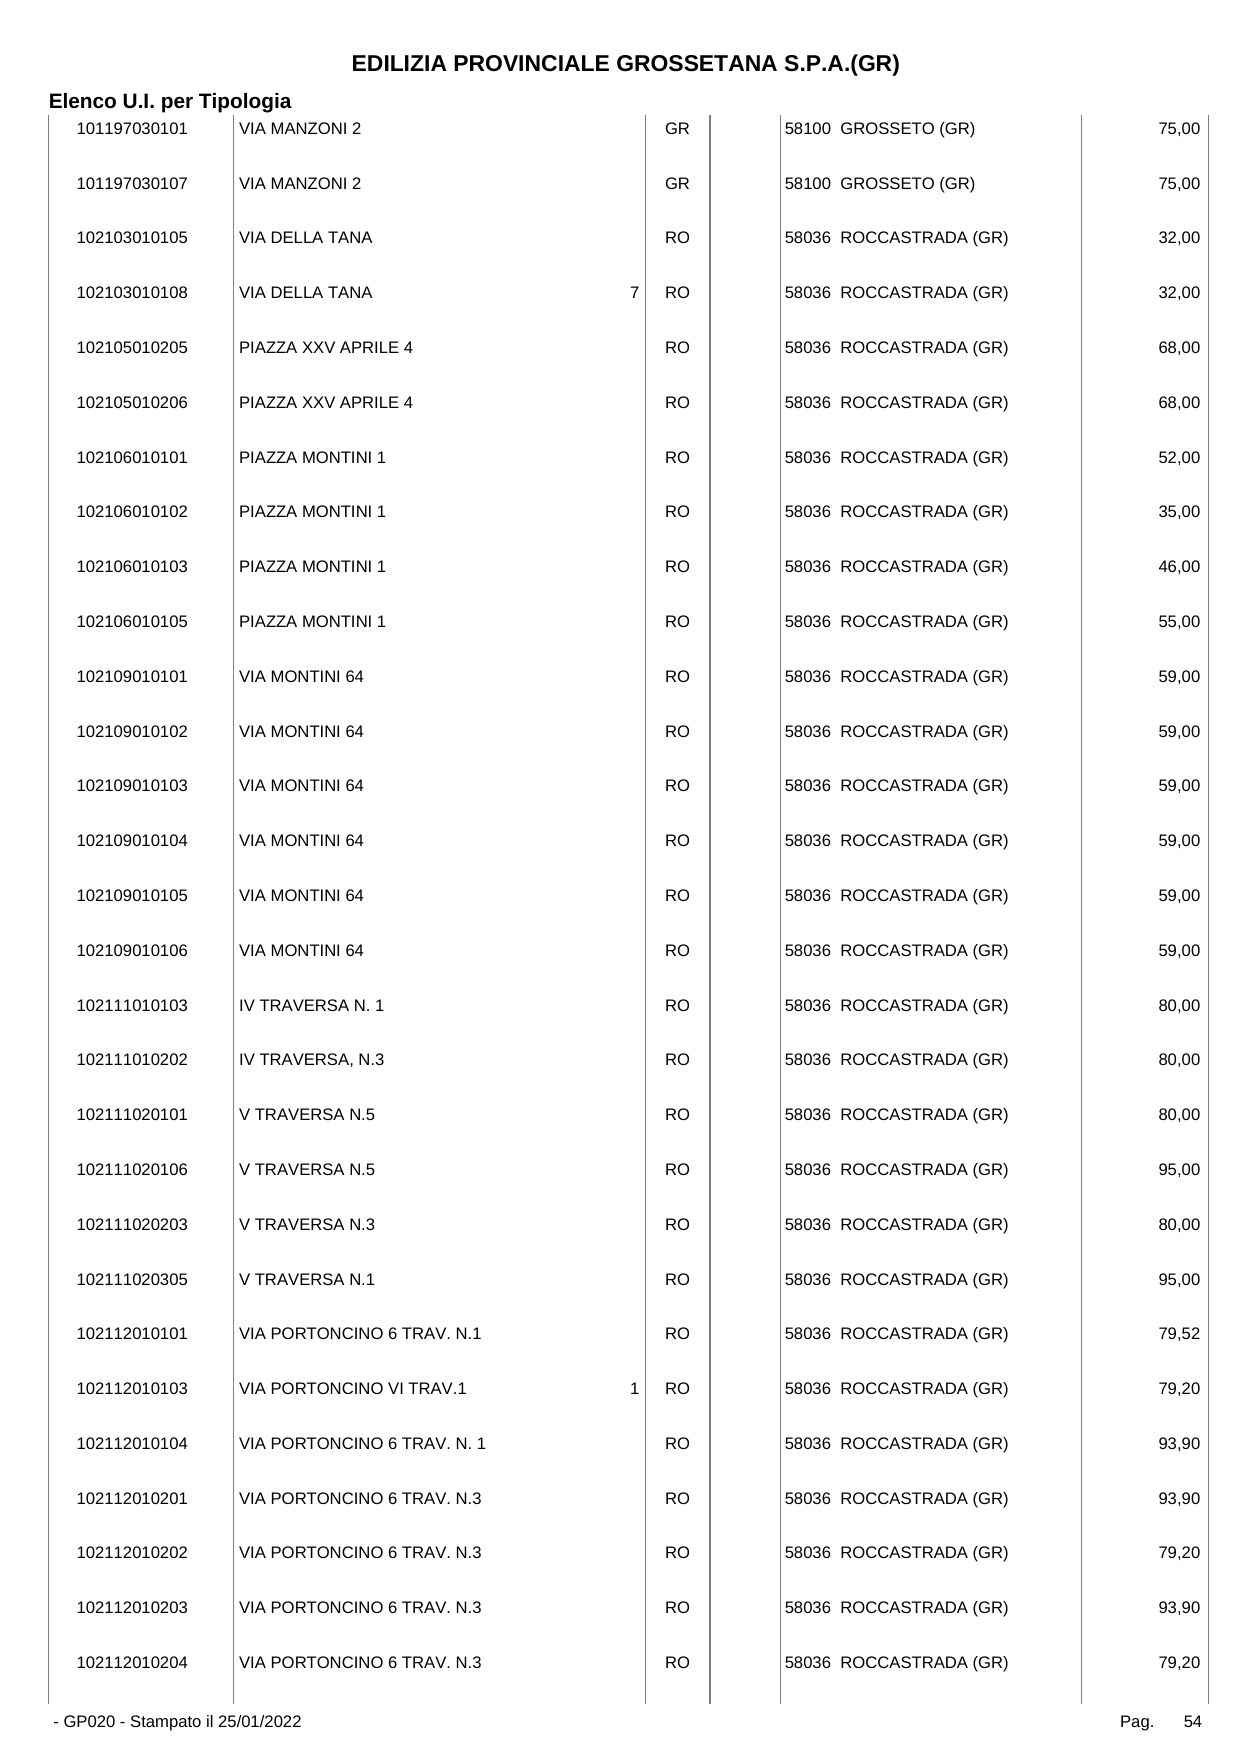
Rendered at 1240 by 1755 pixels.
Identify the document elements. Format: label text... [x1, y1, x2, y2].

table_cell [711, 663, 780, 717]
table_cell RO [646, 1265, 709, 1320]
table_cell 58036 ROCCASTRADA (GR) [781, 553, 1081, 608]
table_cell VIA PORTONCINO 6 TRAV. N.1 [234, 1320, 588, 1375]
table_cell 7 [589, 279, 645, 334]
table_cell 59,00 [1082, 772, 1208, 827]
table_cell RO [646, 1594, 709, 1649]
table_cell 32,00 [1082, 224, 1208, 279]
table_cell RO [646, 1101, 709, 1156]
table_cell 58036 ROCCASTRADA (GR) [781, 1430, 1081, 1484]
table_cell [711, 334, 780, 388]
table_cell 59,00 [1082, 827, 1208, 882]
table_cell 101197030101 [49, 115, 233, 169]
table_cell [589, 334, 645, 388]
table_cell 79,20 [1082, 1539, 1208, 1594]
table_cell [711, 1210, 780, 1265]
table_cell 102112010201 [49, 1484, 233, 1539]
table_cell 58036 ROCCASTRADA (GR) [781, 1046, 1081, 1101]
table_cell [589, 1594, 645, 1649]
table_cell GR [646, 169, 709, 224]
table_cell [589, 1101, 645, 1156]
table_cell 95,00 [1082, 1265, 1208, 1320]
table_cell 102103010105 [49, 224, 233, 279]
table_cell VIA MONTINI 64 [234, 936, 588, 991]
table_cell 102111020101 [49, 1101, 233, 1156]
table_cell 58036 ROCCASTRADA (GR) [781, 389, 1081, 443]
table_cell 102105010205 [49, 334, 233, 388]
table_cell [711, 224, 780, 279]
table_cell 59,00 [1082, 663, 1208, 717]
table_cell VIA PORTONCINO 6 TRAV. N.3 [234, 1484, 588, 1539]
table_cell VIA PORTONCINO VI TRAV.1 [234, 1375, 588, 1429]
table_cell VIA DELLA TANA [234, 224, 588, 279]
table_cell 75,00 [1082, 169, 1208, 224]
table_cell RO [646, 1430, 709, 1484]
table_cell RO [646, 882, 709, 936]
table_cell 102109010106 [49, 936, 233, 991]
table_cell RO [646, 717, 709, 772]
table_cell [589, 1156, 645, 1210]
table_cell 58036 ROCCASTRADA (GR) [781, 1375, 1081, 1429]
table_cell V TRAVERSA N.1 [234, 1265, 588, 1320]
table_cell [589, 936, 645, 991]
table_cell [711, 443, 780, 498]
table_cell 102109010103 [49, 772, 233, 827]
table_cell RO [646, 1539, 709, 1594]
table_cell RO [646, 1210, 709, 1265]
table_cell RO [646, 553, 709, 608]
table_cell 102103010108 [49, 279, 233, 334]
table_cell [589, 169, 645, 224]
table_cell 58036 ROCCASTRADA (GR) [781, 608, 1081, 662]
table_cell 102109010105 [49, 882, 233, 936]
table_cell RO [646, 1484, 709, 1539]
table_cell RO [646, 279, 709, 334]
table_cell [711, 553, 780, 608]
table_cell PIAZZA MONTINI 1 [234, 608, 588, 662]
table_cell [589, 717, 645, 772]
table_cell V TRAVERSA N.3 [234, 1210, 588, 1265]
table_cell V TRAVERSA N.5 [234, 1101, 588, 1156]
table_cell 102112010203 [49, 1594, 233, 1649]
table_cell 58036 ROCCASTRADA (GR) [781, 498, 1081, 553]
table_cell [711, 1156, 780, 1210]
table_cell [589, 1265, 645, 1320]
table_cell 58036 ROCCASTRADA (GR) [781, 1101, 1081, 1156]
table_cell RO [646, 1320, 709, 1375]
table_cell [711, 608, 780, 662]
table_cell 102112010204 [49, 1649, 233, 1703]
table_cell PIAZZA XXV APRILE 4 [234, 334, 588, 388]
table_cell 79,52 [1082, 1320, 1208, 1375]
table_cell [589, 1484, 645, 1539]
table_cell [589, 1430, 645, 1484]
table_cell [711, 1484, 780, 1539]
table_cell 52,00 [1082, 443, 1208, 498]
table_cell PIAZZA MONTINI 1 [234, 553, 588, 608]
table_cell [589, 553, 645, 608]
table_cell [589, 827, 645, 882]
table_cell 93,90 [1082, 1484, 1208, 1539]
table_cell [711, 827, 780, 882]
table_cell [589, 1320, 645, 1375]
table_cell 59,00 [1082, 882, 1208, 936]
table_cell [711, 1539, 780, 1594]
table_cell [711, 991, 780, 1046]
table_cell [589, 663, 645, 717]
table_cell 58100 GROSSETO (GR) [781, 115, 1081, 169]
table_cell 93,90 [1082, 1594, 1208, 1649]
table_cell 46,00 [1082, 553, 1208, 608]
table_cell [711, 717, 780, 772]
table_cell [589, 1210, 645, 1265]
table_cell [711, 772, 780, 827]
table_cell RO [646, 498, 709, 553]
table_cell VIA MONTINI 64 [234, 882, 588, 936]
table_cell 1 [589, 1375, 645, 1429]
table_cell [711, 169, 780, 224]
table_cell [711, 1649, 780, 1703]
table_cell 102105010206 [49, 389, 233, 443]
table_cell 102109010101 [49, 663, 233, 717]
table_cell 102112010104 [49, 1430, 233, 1484]
table_cell RO [646, 1046, 709, 1101]
table_cell 58100 GROSSETO (GR) [781, 169, 1081, 224]
table_cell 58036 ROCCASTRADA (GR) [781, 1649, 1081, 1703]
table_cell 102109010104 [49, 827, 233, 882]
table_cell 58036 ROCCASTRADA (GR) [781, 1484, 1081, 1539]
table_cell 80,00 [1082, 1046, 1208, 1101]
table_cell 58036 ROCCASTRADA (GR) [781, 224, 1081, 279]
table_cell 102111020305 [49, 1265, 233, 1320]
table_cell RO [646, 936, 709, 991]
table_cell 102106010101 [49, 443, 233, 498]
table_cell [589, 772, 645, 827]
table_cell 79,20 [1082, 1649, 1208, 1703]
table_cell 58036 ROCCASTRADA (GR) [781, 1156, 1081, 1210]
table_cell RO [646, 443, 709, 498]
table_cell [589, 115, 645, 169]
table_cell RO [646, 827, 709, 882]
table_cell RO [646, 334, 709, 388]
table_cell RO [646, 224, 709, 279]
table_cell VIA MONTINI 64 [234, 663, 588, 717]
table_cell [711, 1101, 780, 1156]
table_cell PIAZZA MONTINI 1 [234, 443, 588, 498]
table_cell 79,20 [1082, 1375, 1208, 1429]
table_cell 102111010103 [49, 991, 233, 1046]
table_cell RO [646, 663, 709, 717]
table_cell 102106010103 [49, 553, 233, 608]
table_cell 93,90 [1082, 1430, 1208, 1484]
table_cell VIA PORTONCINO 6 TRAV. N. 1 [234, 1430, 588, 1484]
table_cell [711, 1594, 780, 1649]
table_cell 58036 ROCCASTRADA (GR) [781, 991, 1081, 1046]
table_cell 58036 ROCCASTRADA (GR) [781, 663, 1081, 717]
table_cell [589, 882, 645, 936]
table_cell VIA MANZONI 2 [234, 115, 588, 169]
table_cell 102106010105 [49, 608, 233, 662]
table_cell 58036 ROCCASTRADA (GR) [781, 772, 1081, 827]
table_cell 58036 ROCCASTRADA (GR) [781, 443, 1081, 498]
table_cell [589, 389, 645, 443]
table_cell [589, 224, 645, 279]
table_cell [589, 1649, 645, 1703]
table_cell 58036 ROCCASTRADA (GR) [781, 1320, 1081, 1375]
table_cell 59,00 [1082, 717, 1208, 772]
table_cell RO [646, 389, 709, 443]
table_cell 80,00 [1082, 991, 1208, 1046]
table_cell VIA PORTONCINO 6 TRAV. N.3 [234, 1649, 588, 1703]
table_cell 101197030107 [49, 169, 233, 224]
table_cell 58036 ROCCASTRADA (GR) [781, 1539, 1081, 1594]
table_cell [589, 1539, 645, 1594]
table_cell [711, 1430, 780, 1484]
table_cell 95,00 [1082, 1156, 1208, 1210]
table_cell 102112010101 [49, 1320, 233, 1375]
table_cell 102111010202 [49, 1046, 233, 1101]
table_cell 102112010103 [49, 1375, 233, 1429]
table_cell 55,00 [1082, 608, 1208, 662]
table_cell 58036 ROCCASTRADA (GR) [781, 1594, 1081, 1649]
table_cell [711, 1375, 780, 1429]
table_cell 80,00 [1082, 1210, 1208, 1265]
table_cell 32,00 [1082, 279, 1208, 334]
table_cell [711, 882, 780, 936]
table_cell 58036 ROCCASTRADA (GR) [781, 882, 1081, 936]
table_cell VIA MONTINI 64 [234, 772, 588, 827]
table_cell 58036 ROCCASTRADA (GR) [781, 334, 1081, 388]
table_cell 58036 ROCCASTRADA (GR) [781, 279, 1081, 334]
table_cell 58036 ROCCASTRADA (GR) [781, 827, 1081, 882]
table_cell V TRAVERSA N.5 [234, 1156, 588, 1210]
table_cell 75,00 [1082, 115, 1208, 169]
table_cell VIA MANZONI 2 [234, 169, 588, 224]
table_cell VIA PORTONCINO 6 TRAV. N.3 [234, 1539, 588, 1594]
table_cell 58036 ROCCASTRADA (GR) [781, 1210, 1081, 1265]
table_cell 35,00 [1082, 498, 1208, 553]
table_cell 102111020203 [49, 1210, 233, 1265]
table_cell VIA MONTINI 64 [234, 827, 588, 882]
table_cell 80,00 [1082, 1101, 1208, 1156]
table_cell [711, 115, 780, 169]
table_cell [711, 1320, 780, 1375]
table_cell GR [646, 115, 709, 169]
table_cell 68,00 [1082, 334, 1208, 388]
table_cell IV TRAVERSA N. 1 [234, 991, 588, 1046]
table_cell RO [646, 1649, 709, 1703]
table_cell RO [646, 1156, 709, 1210]
table_cell RO [646, 991, 709, 1046]
table_cell [711, 1046, 780, 1101]
table_cell RO [646, 1375, 709, 1429]
table_cell 58036 ROCCASTRADA (GR) [781, 717, 1081, 772]
table_cell [711, 1265, 780, 1320]
table_cell [711, 389, 780, 443]
table_cell 68,00 [1082, 389, 1208, 443]
table_cell [711, 936, 780, 991]
table_cell RO [646, 608, 709, 662]
table_cell 102112010202 [49, 1539, 233, 1594]
table_cell 58036 ROCCASTRADA (GR) [781, 1265, 1081, 1320]
table_cell VIA MONTINI 64 [234, 717, 588, 772]
table_cell [589, 608, 645, 662]
table_cell [589, 443, 645, 498]
table_cell IV TRAVERSA, N.3 [234, 1046, 588, 1101]
table_cell 102111020106 [49, 1156, 233, 1210]
table_cell [589, 498, 645, 553]
table_cell VIA DELLA TANA [234, 279, 588, 334]
table_cell [711, 279, 780, 334]
table_cell 59,00 [1082, 936, 1208, 991]
table_cell 102109010102 [49, 717, 233, 772]
table_cell PIAZZA MONTINI 1 [234, 498, 588, 553]
table_cell RO [646, 772, 709, 827]
table_cell [589, 1046, 645, 1101]
table_cell VIA PORTONCINO 6 TRAV. N.3 [234, 1594, 588, 1649]
table_cell 102106010102 [49, 498, 233, 553]
table_cell 58036 ROCCASTRADA (GR) [781, 936, 1081, 991]
table_cell [711, 498, 780, 553]
table_cell [589, 991, 645, 1046]
table_cell PIAZZA XXV APRILE 4 [234, 389, 588, 443]
